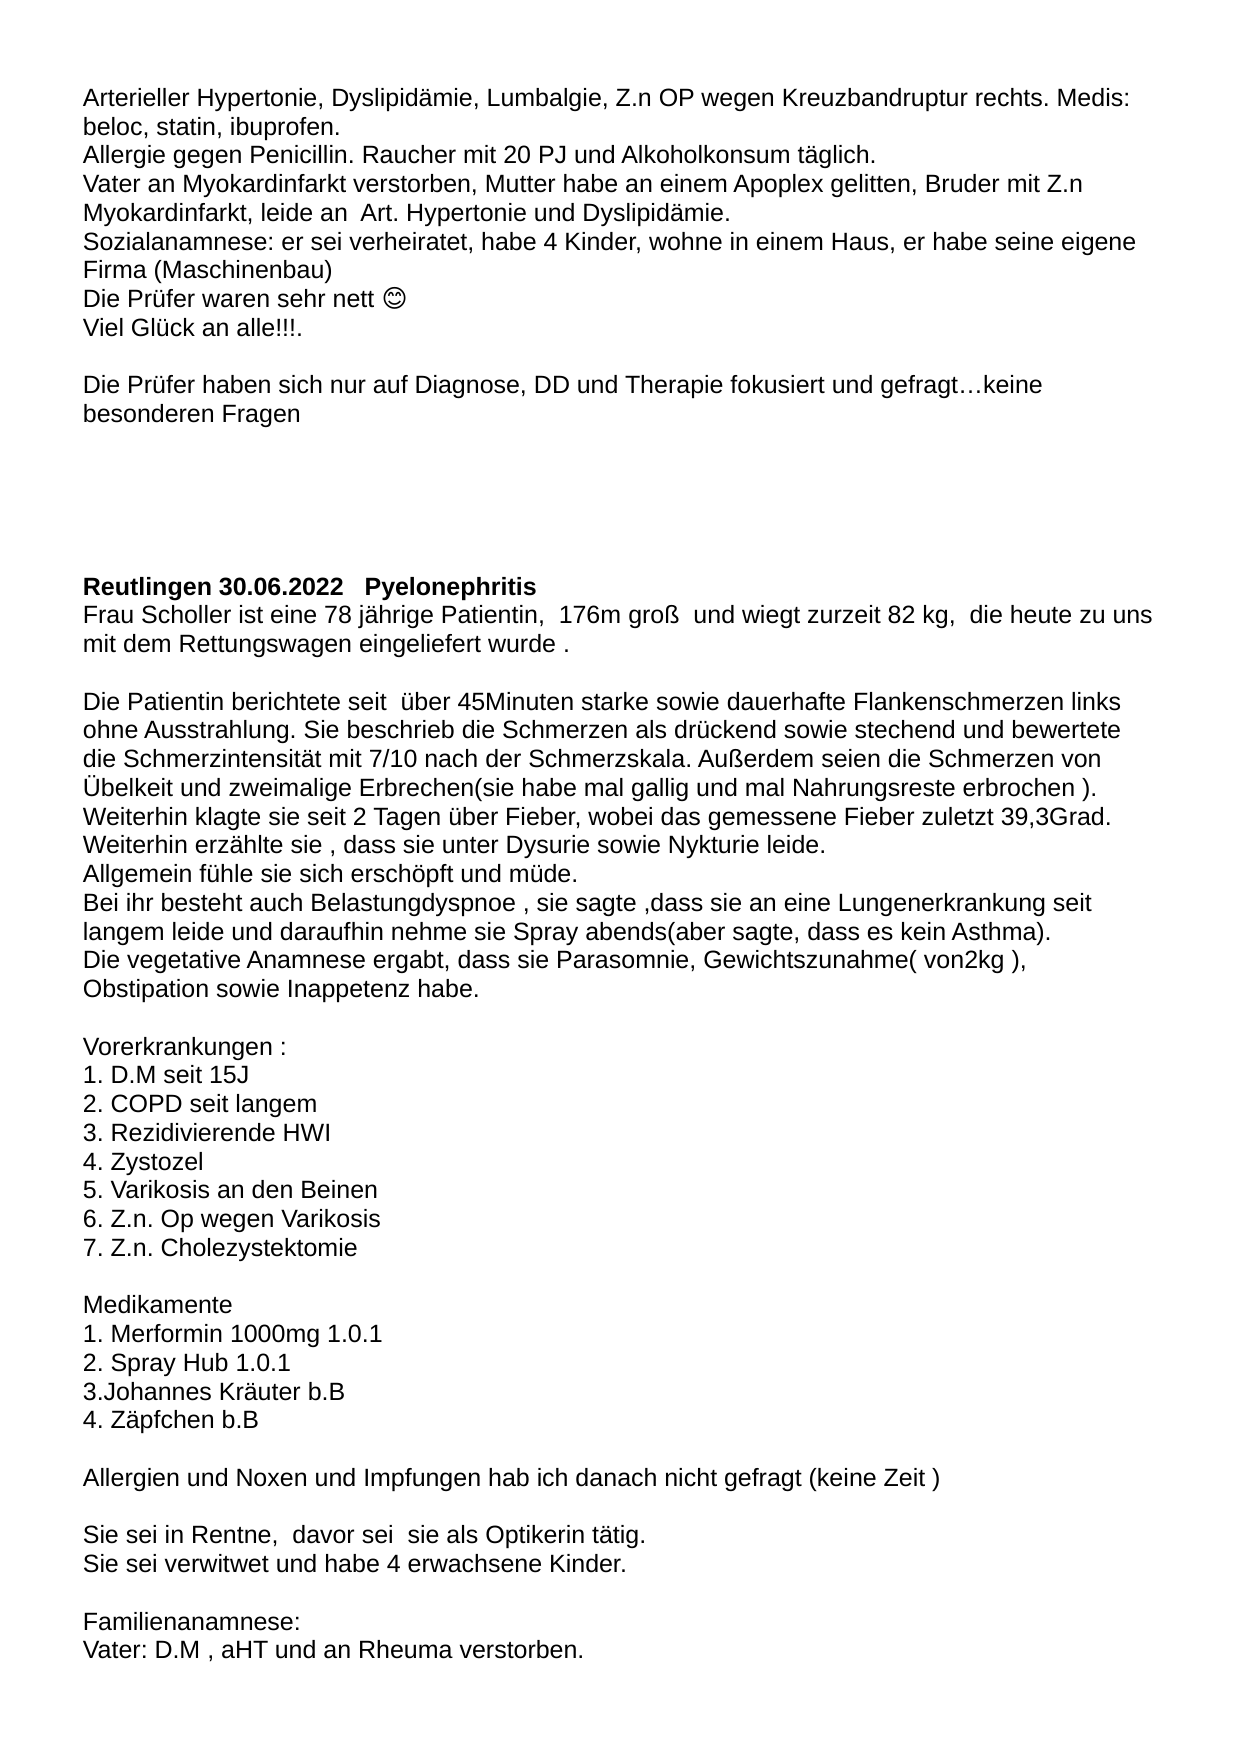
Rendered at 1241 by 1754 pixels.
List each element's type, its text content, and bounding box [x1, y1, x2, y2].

text 1. Merformin 1000mg 1.0.1 [83, 1319, 1157, 1348]
text 1. D.M seit 15J [83, 1060, 1157, 1089]
text Allergien und Noxen und Impfungen hab ich danach nicht gefragt (keine Zeit ) [83, 1463, 1157, 1491]
text 2. Spray Hub 1.0.1 [83, 1348, 1157, 1376]
text Vater: D.M , aHT und an Rheuma verstorben. [83, 1635, 1157, 1664]
text Vorerkrankungen : [83, 1031, 1157, 1060]
text Sozialanamnese: er sei verheiratet, habe 4 Kinder, wohne in einem Haus, er habe seine eigene Firma (Maschinenbau) [83, 226, 1157, 284]
text Viel Glück an alle!!!. [83, 313, 1157, 341]
text 3. Rezidivierende HWI [83, 1118, 1157, 1146]
text Allgemein fühle sie sich erschöpft und müde. [83, 859, 1157, 888]
text Bei ihr besteht auch Belastungdyspnoe , sie sagte ,dass sie an eine Lungenerkrankung seit langem leide und daraufhin nehme sie Spray abends(aber sagte, dass es kein Asthma). [83, 888, 1157, 945]
text Die Prüfer haben sich nur auf Diagnose, DD und Therapie fokusiert und gefragt…keine besonderen Fragen [83, 370, 1157, 428]
text 7. Z.n. Cholezystektomie [83, 1233, 1157, 1261]
text Allergie gegen Penicillin. Raucher mit 20 PJ und Alkoholkonsum täglich. [83, 140, 1157, 169]
text Frau Scholler ist eine 78 jährige Patientin, 176m groß und wiegt zurzeit 82 kg, die heute zu uns mit dem Rettungswagen eingeliefert wurde . [83, 600, 1157, 658]
text Die vegetative Anamnese ergabt, dass sie Parasomnie, Gewichtszunahme( von2kg ), Obstipation sowie Inappetenz habe. [83, 945, 1157, 1003]
text 5. Varikosis an den Beinen [83, 1175, 1157, 1204]
text 6. Z.n. Op wegen Varikosis [83, 1204, 1157, 1233]
text Die Prüfer waren sehr nett 😊 [83, 284, 1157, 313]
text Die Patientin berichtete seit über 45Minuten starke sowie dauerhafte Flankenschmerzen links ohne Ausstrahlung. Sie beschrieb die Schmerzen als drückend sowie stechend und bewertete die Schmerzintensität mit 7/10 nach der Schmerzskala. Außerdem seien die Schmerzen von Übelkeit und zweimalige Erbrechen(sie habe mal gallig und mal Nahrungsreste erbrochen ). Weiterhin klagte sie seit 2 Tagen über Fieber, wobei das gemessene Fieber zuletzt 39,3Grad. Weiterhin erzählte sie , dass sie unter Dysurie sowie Nykturie leide. [83, 686, 1157, 859]
text Sie sei verwitwet und habe 4 erwachsene Kinder. [83, 1549, 1157, 1578]
text 4. Zäpfchen b.B [83, 1405, 1157, 1434]
text Vater an Myokardinfarkt verstorben, Mutter habe an einem Apoplex gelitten, Bruder mit Z.n Myokardinfarkt, leide an Art. Hypertonie und Dyslipidämie. [83, 169, 1157, 226]
text Reutlingen 30.06.2022 Pyelonephritis [83, 571, 1157, 600]
text 4. Zystozel [83, 1146, 1157, 1175]
text 2. COPD seit langem [83, 1089, 1157, 1118]
text Sie sei in Rentne, davor sei sie als Optikerin tätig. [83, 1520, 1157, 1549]
text Arterieller Hypertonie, Dyslipidämie, Lumbalgie, Z.n OP wegen Kreuzbandruptur rechts. Medis: beloc, statin, ibuprofen. [83, 83, 1157, 140]
text 3.Johannes Kräuter b.B [83, 1376, 1157, 1405]
text Familienanamnese: [83, 1606, 1157, 1635]
text Medikamente [83, 1290, 1157, 1319]
